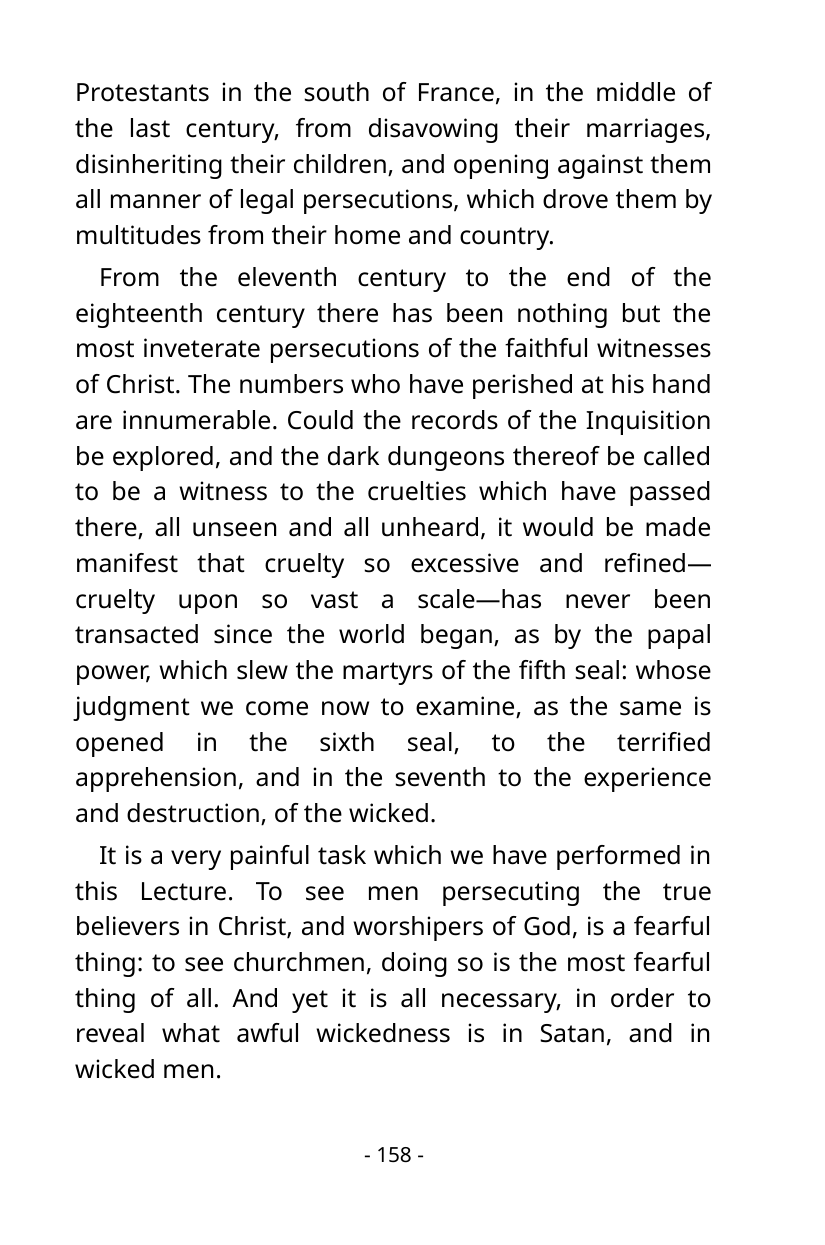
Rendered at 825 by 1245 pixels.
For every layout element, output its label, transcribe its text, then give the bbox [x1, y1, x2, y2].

text From the eleventh century to the end of the eighteenth century there has been nothing but the most inveterate persecutions of the faithful witnesses of Christ. The numbers who have perished at his hand are innumerable. Could the records of the Inquisition be explored, and the dark dungeons thereof be called to be a witness to the cruelties which have passed there, all unseen and all unheard, it would be made manifest that cruelty so excessive and refined—cruelty upon so vast a scale—has never been transacted since the world began, as by the papal power, which slew the martyrs of the fifth seal: whose judgment we come now to examine, as the same is opened in the sixth seal, to the terrified apprehension, and in the seventh to the experience and destruction, of the wicked. [75, 260, 712, 830]
text Protestants in the south of France, in the middle of the last century, from disavowing their marriages, disinheriting their children, and opening against them all manner of legal persecutions, which drove them by multitudes from their home and country. [75, 75, 712, 252]
text It is a very painful task which we have performed in this Lecture. To see men persecuting the true believers in Christ, and worshipers of God, is a fearful thing: to see churchmen, doing so is the most fearful thing of all. And yet it is all necessary, in order to reveal what awful wickedness is in Satan, and in wicked men. [75, 837, 712, 1086]
